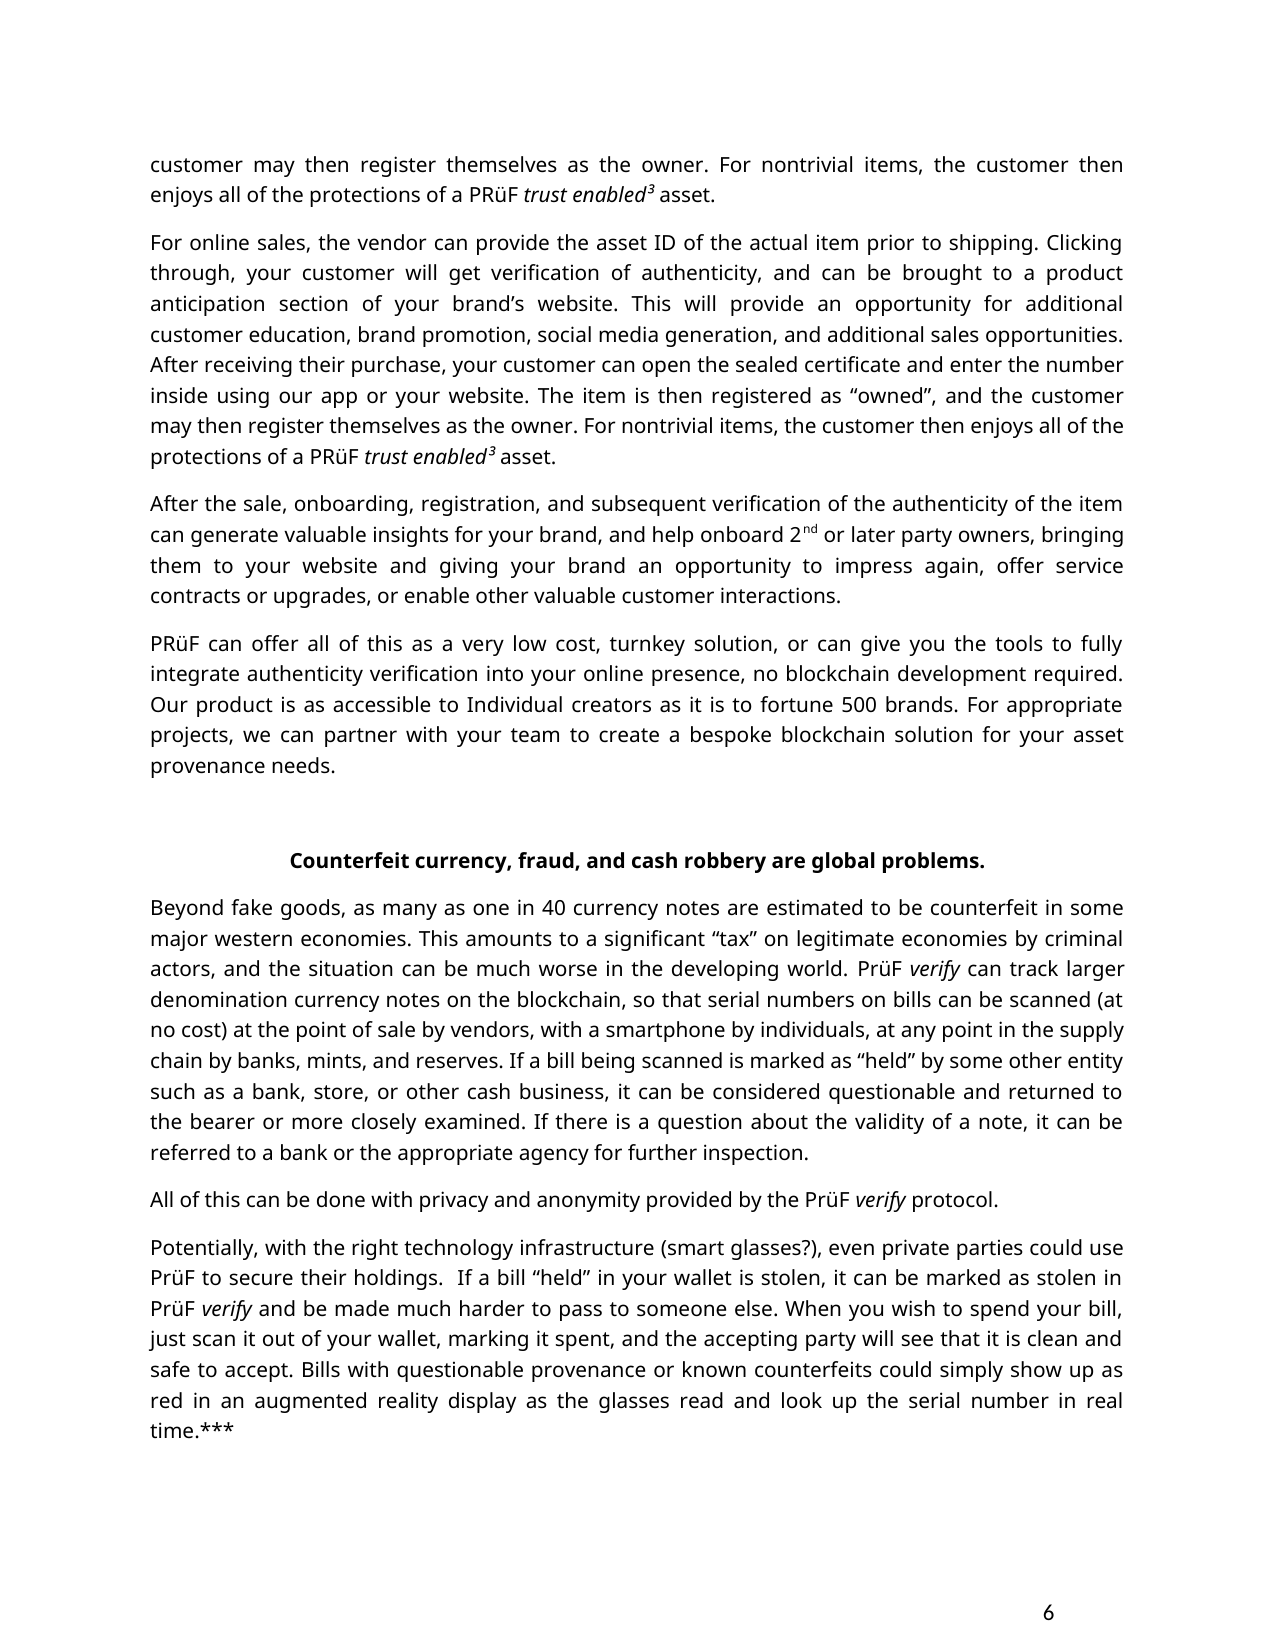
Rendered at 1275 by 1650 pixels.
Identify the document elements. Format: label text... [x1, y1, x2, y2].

text Counterfeit currency, fraud, and cash robbery are global problems. [150, 846, 1125, 874]
text PRüF can offer all of this as a very low cost, turnkey solution, or can give you the tools to fully integrate authenticity verification into your online presence, no blockchain development required. Our product is as accessible to Individual creators as it is to fortune 500 brands. For appropriate projects, we can partner with your team to create a bespoke blockchain solution for your asset provenance needs. [150, 629, 1125, 780]
text All of this can be done with privacy and anonymity provided by the PrüF verify protocol. [150, 1185, 1125, 1214]
text After the sale, onboarding, registration, and subsequent verification of the authenticity of the item can generate valuable insights for your brand, and help onboard 2nd or later party owners, bringing them to your website and giving your brand an opportunity to impress again, offer service contracts or upgrades, or enable other valuable customer interactions. [150, 489, 1125, 610]
text For online sales, the vendor can provide the asset ID of the actual item prior to shipping. Clicking through, your customer will get verification of authenticity, and can be brought to a product anticipation section of your brand’s website. This will provide an opportunity for additional customer education, brand promotion, social media generation, and additional sales opportunities. After receiving their purchase, your customer can open the sealed certificate and enter the number inside using our app or your website. The item is then registered as “owned”, and the customer may then register themselves as the owner. For nontrivial items, the customer then enjoys all of the protections of a PRüF trust enabled³ asset. [150, 228, 1125, 471]
text customer may then register themselves as the owner. For nontrivial items, the customer then enjoys all of the protections of a PRüF trust enabled³ asset. [150, 150, 1125, 209]
text Beyond fake goods, as many as one in 40 currency notes are estimated to be counterfeit in some major western economies. This amounts to a significant “tax” on legitimate economies by criminal actors, and the situation can be much worse in the developing world. PrüF verify can track larger denomination currency notes on the blockchain, so that serial numbers on bills can be scanned (at no cost) at the point of sale by vendors, with a smartphone by individuals, at any point in the supply chain by banks, mints, and reserves. If a bill being scanned is marked as “held” by some other entity such as a bank, store, or other cash business, it can be considered questionable and returned to the bearer or more closely examined. If there is a question about the validity of a note, it can be referred to a bank or the appropriate agency for further inspection. [150, 893, 1125, 1167]
text Potentially, with the right technology infrastructure (smart glasses?), even private parties could use PrüF to secure their holdings. If a bill “held” in your wallet is stolen, it can be marked as stolen in PrüF verify and be made much harder to pass to someone else. When you wish to spend your bill, just scan it out of your wallet, marking it spent, and the accepting party will see that it is clean and safe to accept. Bills with questionable provenance or known counterfeits could simply show up as red in an augmented reality display as the glasses read and look up the serial number in real time.*** [150, 1233, 1125, 1445]
